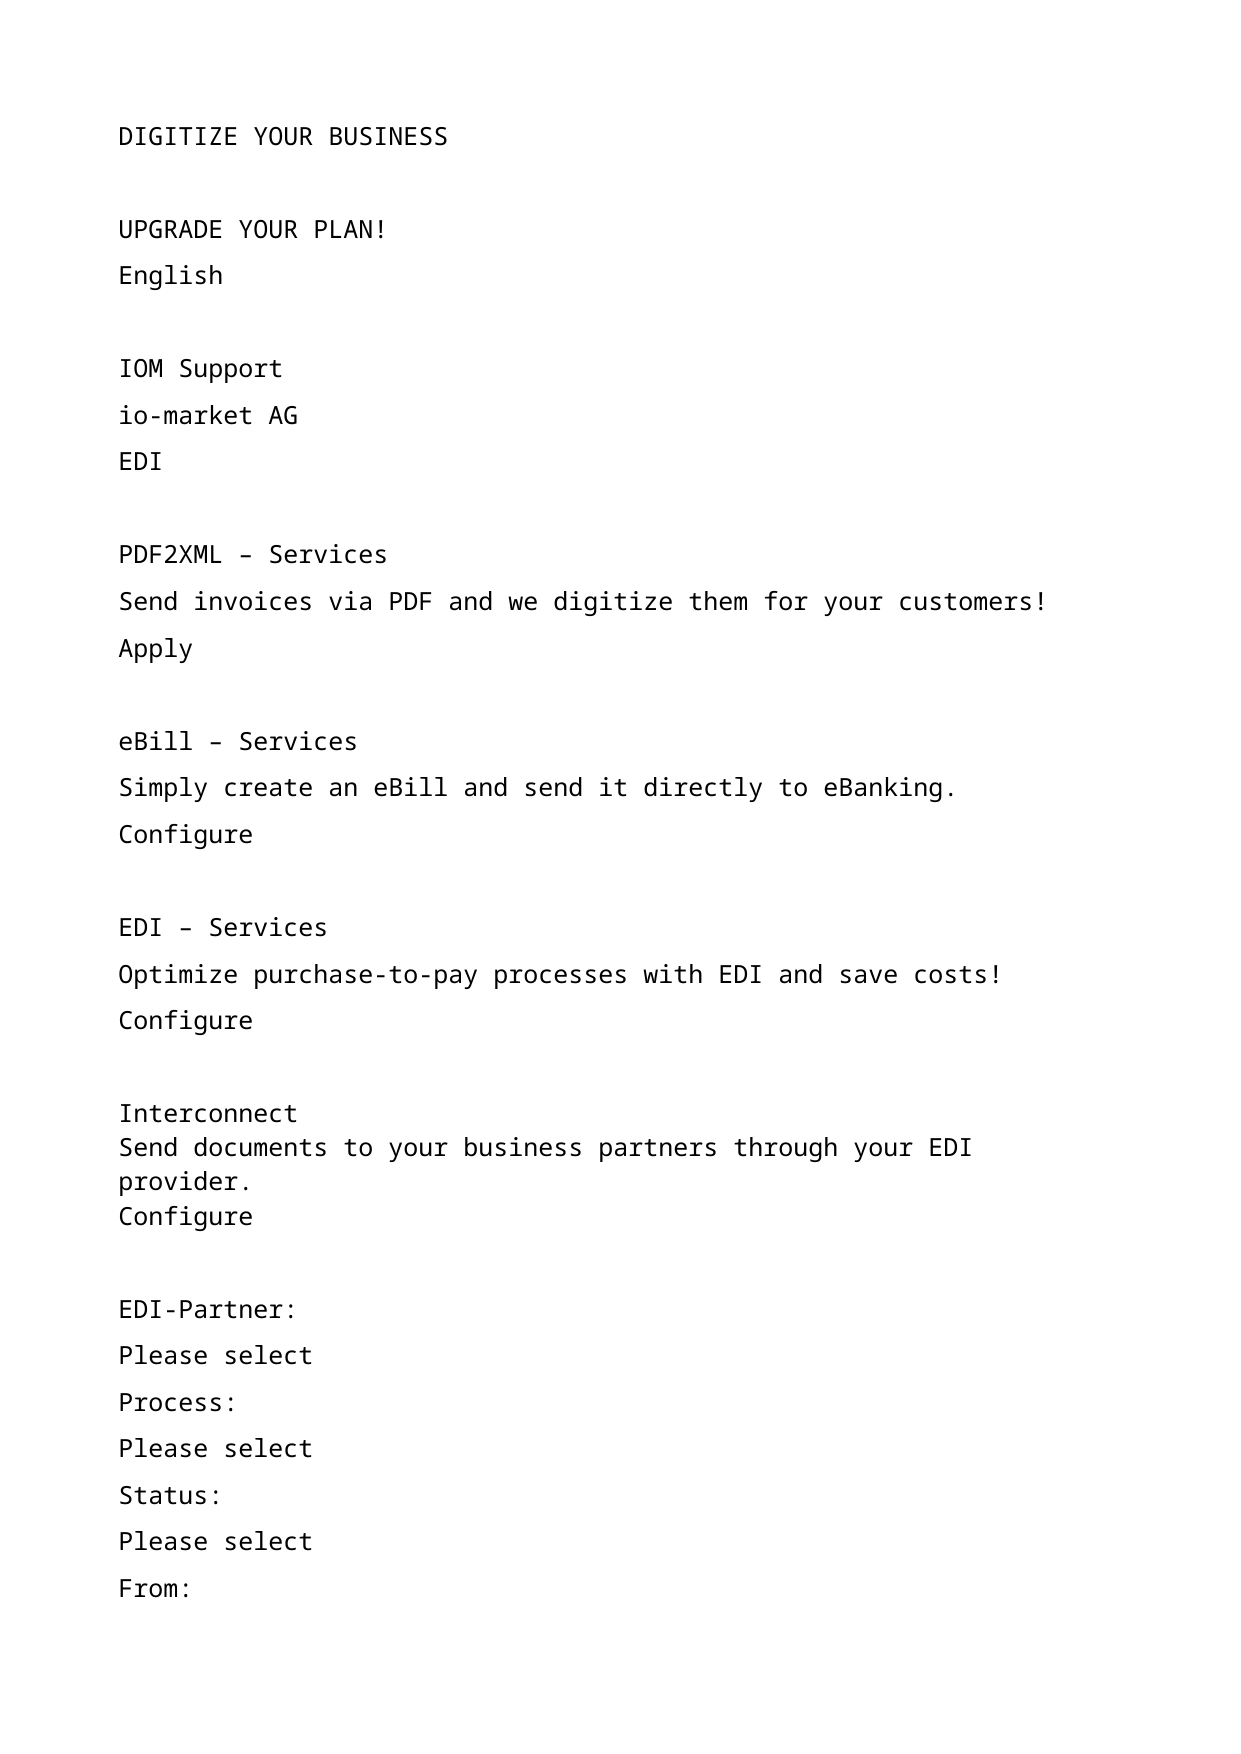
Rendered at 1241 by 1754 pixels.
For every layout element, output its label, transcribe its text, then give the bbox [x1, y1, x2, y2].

text Send invoices via PDF and we digitize them for your customers! [118, 584, 1122, 618]
text UPGRADE YOUR PLAN! [118, 211, 1122, 245]
text Configure [118, 1003, 1122, 1037]
text Configure [118, 1198, 1122, 1232]
text Please select [118, 1338, 1122, 1372]
text Configure [118, 817, 1122, 851]
text Status: [118, 1477, 1122, 1512]
text Process: [118, 1384, 1122, 1418]
text eBill – Services [118, 723, 1122, 757]
text DIGITIZE YOUR BUSINESS [118, 118, 1122, 152]
text From: [118, 1571, 1122, 1605]
text EDI-Partner: [118, 1291, 1122, 1325]
text Please select [118, 1524, 1122, 1558]
text Apply [118, 630, 1122, 664]
text English [118, 258, 1122, 292]
text Simply create an eBill and send it directly to eBanking. [118, 770, 1122, 804]
text PDF2XML – Services [118, 537, 1122, 571]
text EDI [118, 444, 1122, 478]
text Optimize purchase-to-pay processes with EDI and save costs! [118, 956, 1122, 990]
text EDI – Services [118, 910, 1122, 944]
text Interconnect [118, 1096, 1122, 1130]
text IOM Support [118, 351, 1122, 385]
text io-market AG [118, 397, 1122, 432]
text Please select [118, 1431, 1122, 1465]
text Send documents to your business partners through your EDI provider. [118, 1130, 1122, 1198]
